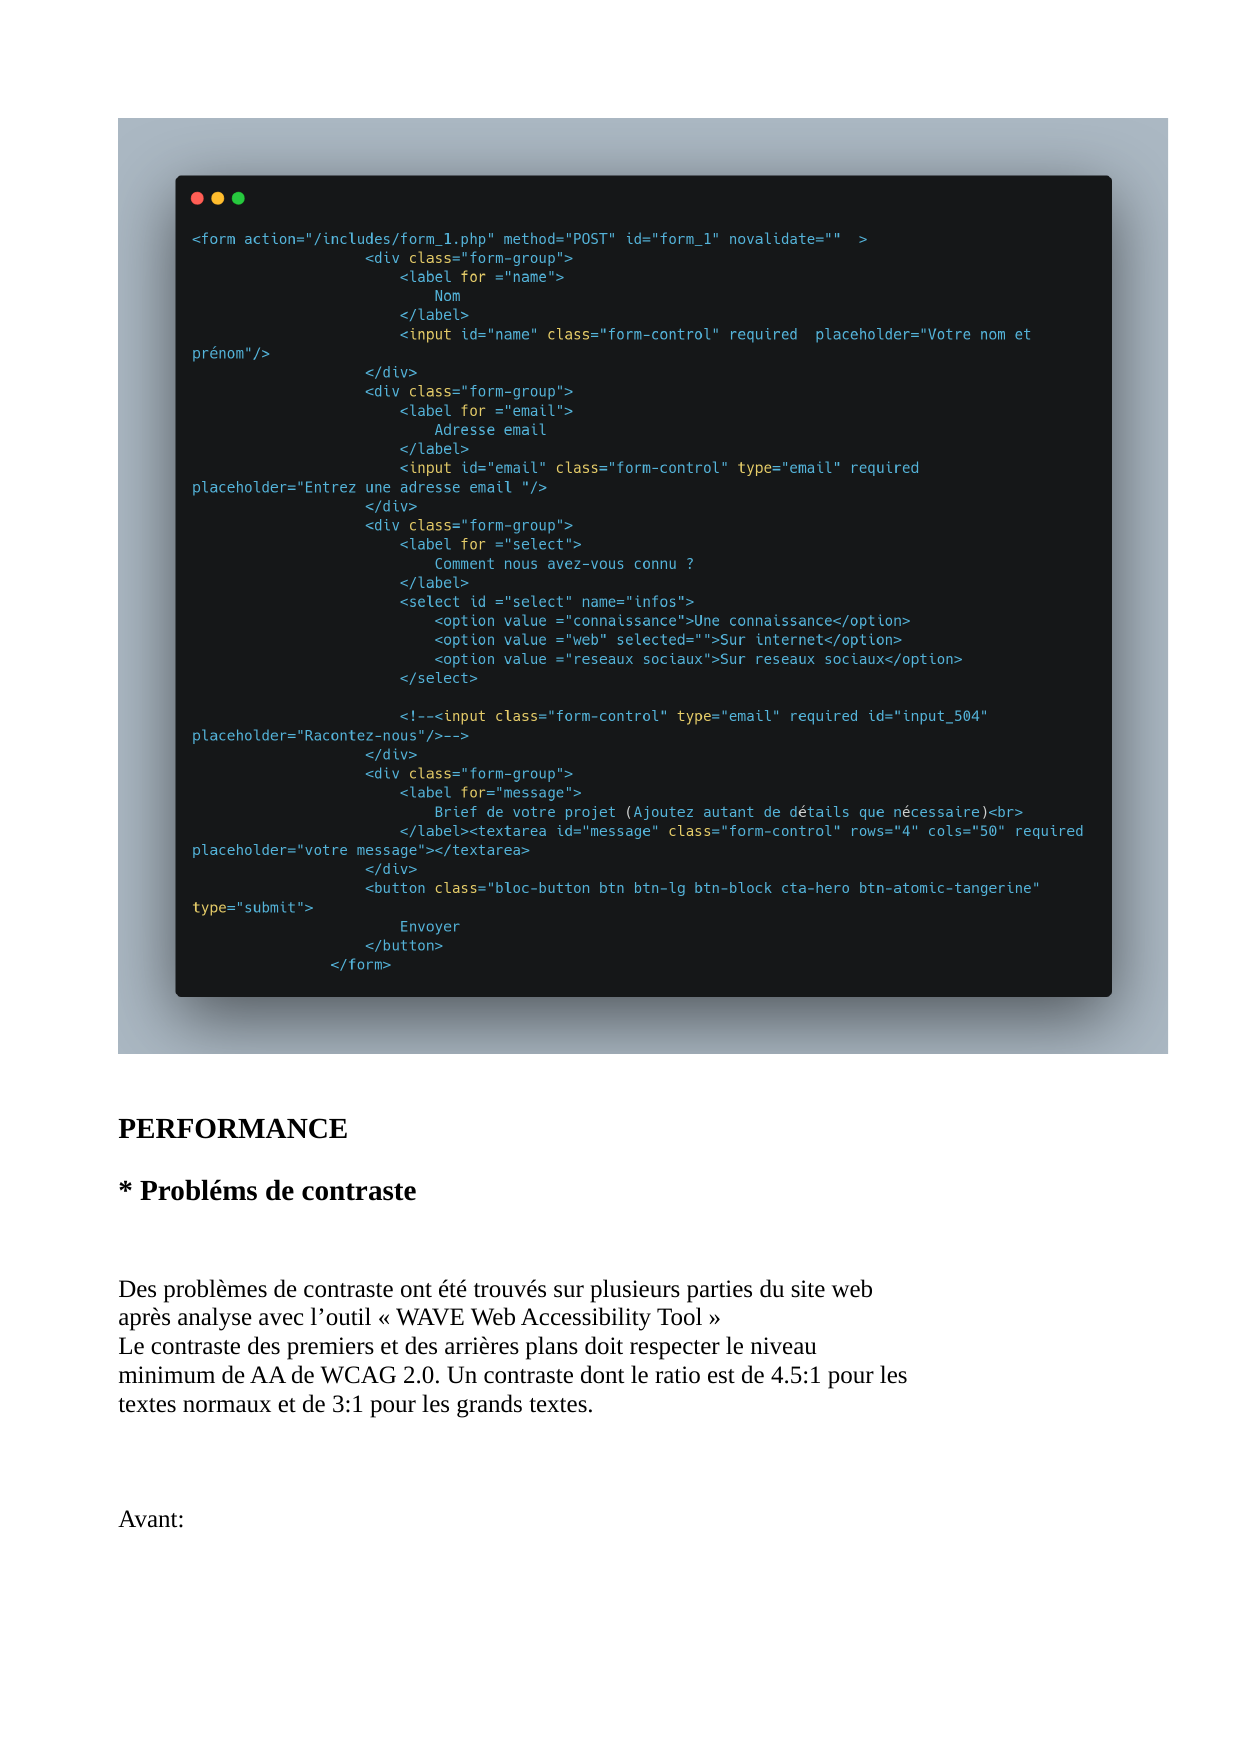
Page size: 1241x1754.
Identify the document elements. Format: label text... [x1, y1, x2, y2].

text Avant: [118, 1504, 1168, 1532]
text * Probléms de contraste [118, 1173, 1168, 1207]
text textes normaux et de 3:1 pour les grands textes. [118, 1389, 1168, 1417]
picture [118, 118, 1169, 1054]
text minimum de AA de WCAG 2.0. Un contraste dont le ratio est de 4.5:1 pour les [118, 1360, 1168, 1389]
text Des problèmes de contraste ont été trouvés sur plusieurs parties du site web [118, 1274, 1168, 1302]
text Le contraste des premiers et des arrières plans doit respecter le niveau [118, 1331, 1168, 1360]
text PERFORMANCE [118, 1111, 1168, 1144]
text après analyse avec l’outil « WAVE Web Accessibility Tool » [118, 1302, 1168, 1331]
